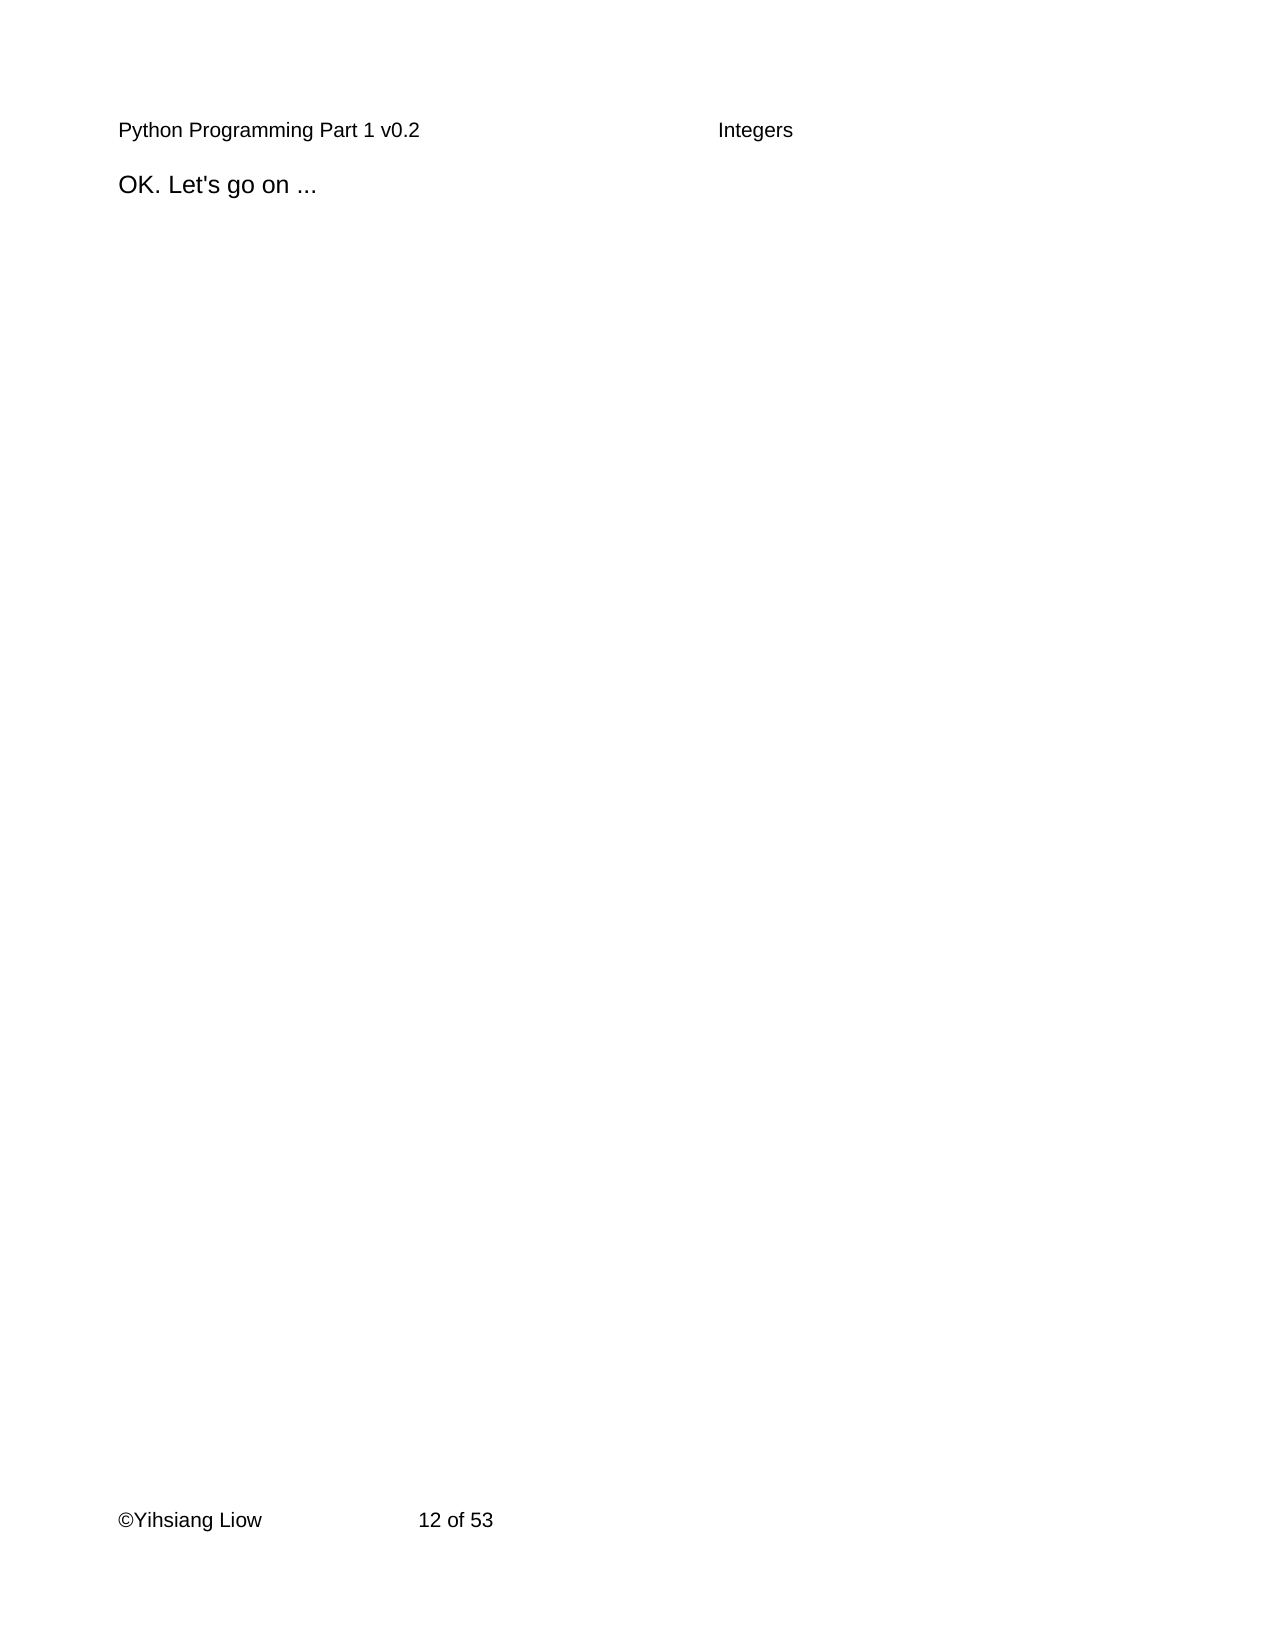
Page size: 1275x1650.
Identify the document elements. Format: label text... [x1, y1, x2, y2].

text OK. Let's go on ... [118, 171, 793, 199]
